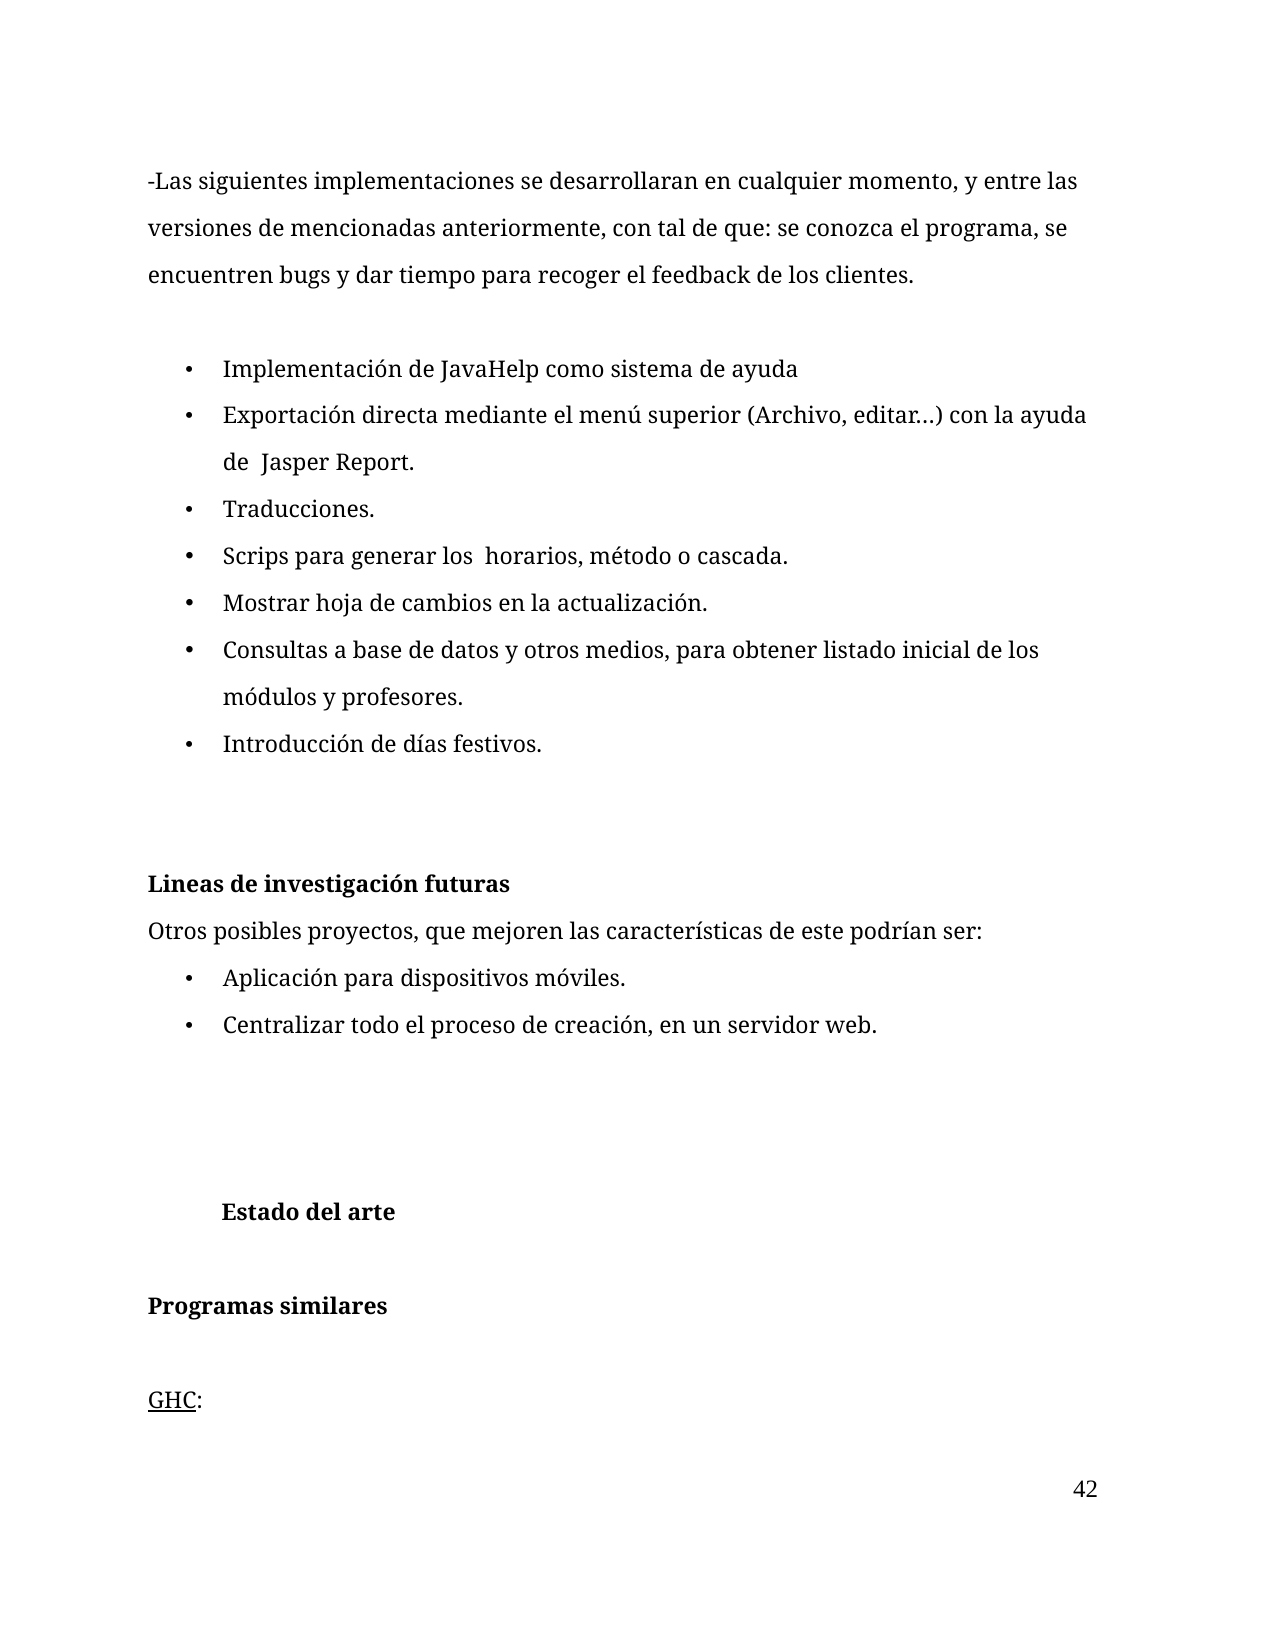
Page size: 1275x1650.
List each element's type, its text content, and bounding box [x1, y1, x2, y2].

text GHC: [148, 1384, 1098, 1415]
list Implementación de JavaHelp como sistema de ayuda [185, 352, 1098, 384]
text Estado del arte [148, 1196, 1098, 1227]
text -Las siguientes implementaciones se desarrollaran en cualquier momento, y entre las versiones de mencionadas anteriormente, con tal de que: se conozca el programa, se encuentren bugs y dar tiempo para recoger el feedback de los clientes. [148, 165, 1098, 290]
list Introducción de días festivos. [185, 727, 1098, 759]
text Lineas de investigación futuras [148, 868, 1098, 899]
list Scrips para generar los horarios, método o cascada. [185, 540, 1098, 571]
list Aplicación para dispositivos móviles. [185, 962, 1098, 993]
list Centralizar todo el proceso de creación, en un servidor web. [185, 1009, 1098, 1040]
text Otros posibles proyectos, que mejoren las características de este podrían ser: [148, 915, 1098, 946]
list Consultas a base de datos y otros medios, para obtener listado inicial de los módulos y profesores. [185, 634, 1098, 712]
text Programas similares [148, 1290, 1098, 1321]
list Mostrar hoja de cambios en la actualización. [185, 587, 1098, 618]
list Traducciones. [185, 493, 1098, 524]
list Exportación directa mediante el menú superior (Archivo, editar…) con la ayuda de Jasper Report. [185, 399, 1098, 477]
